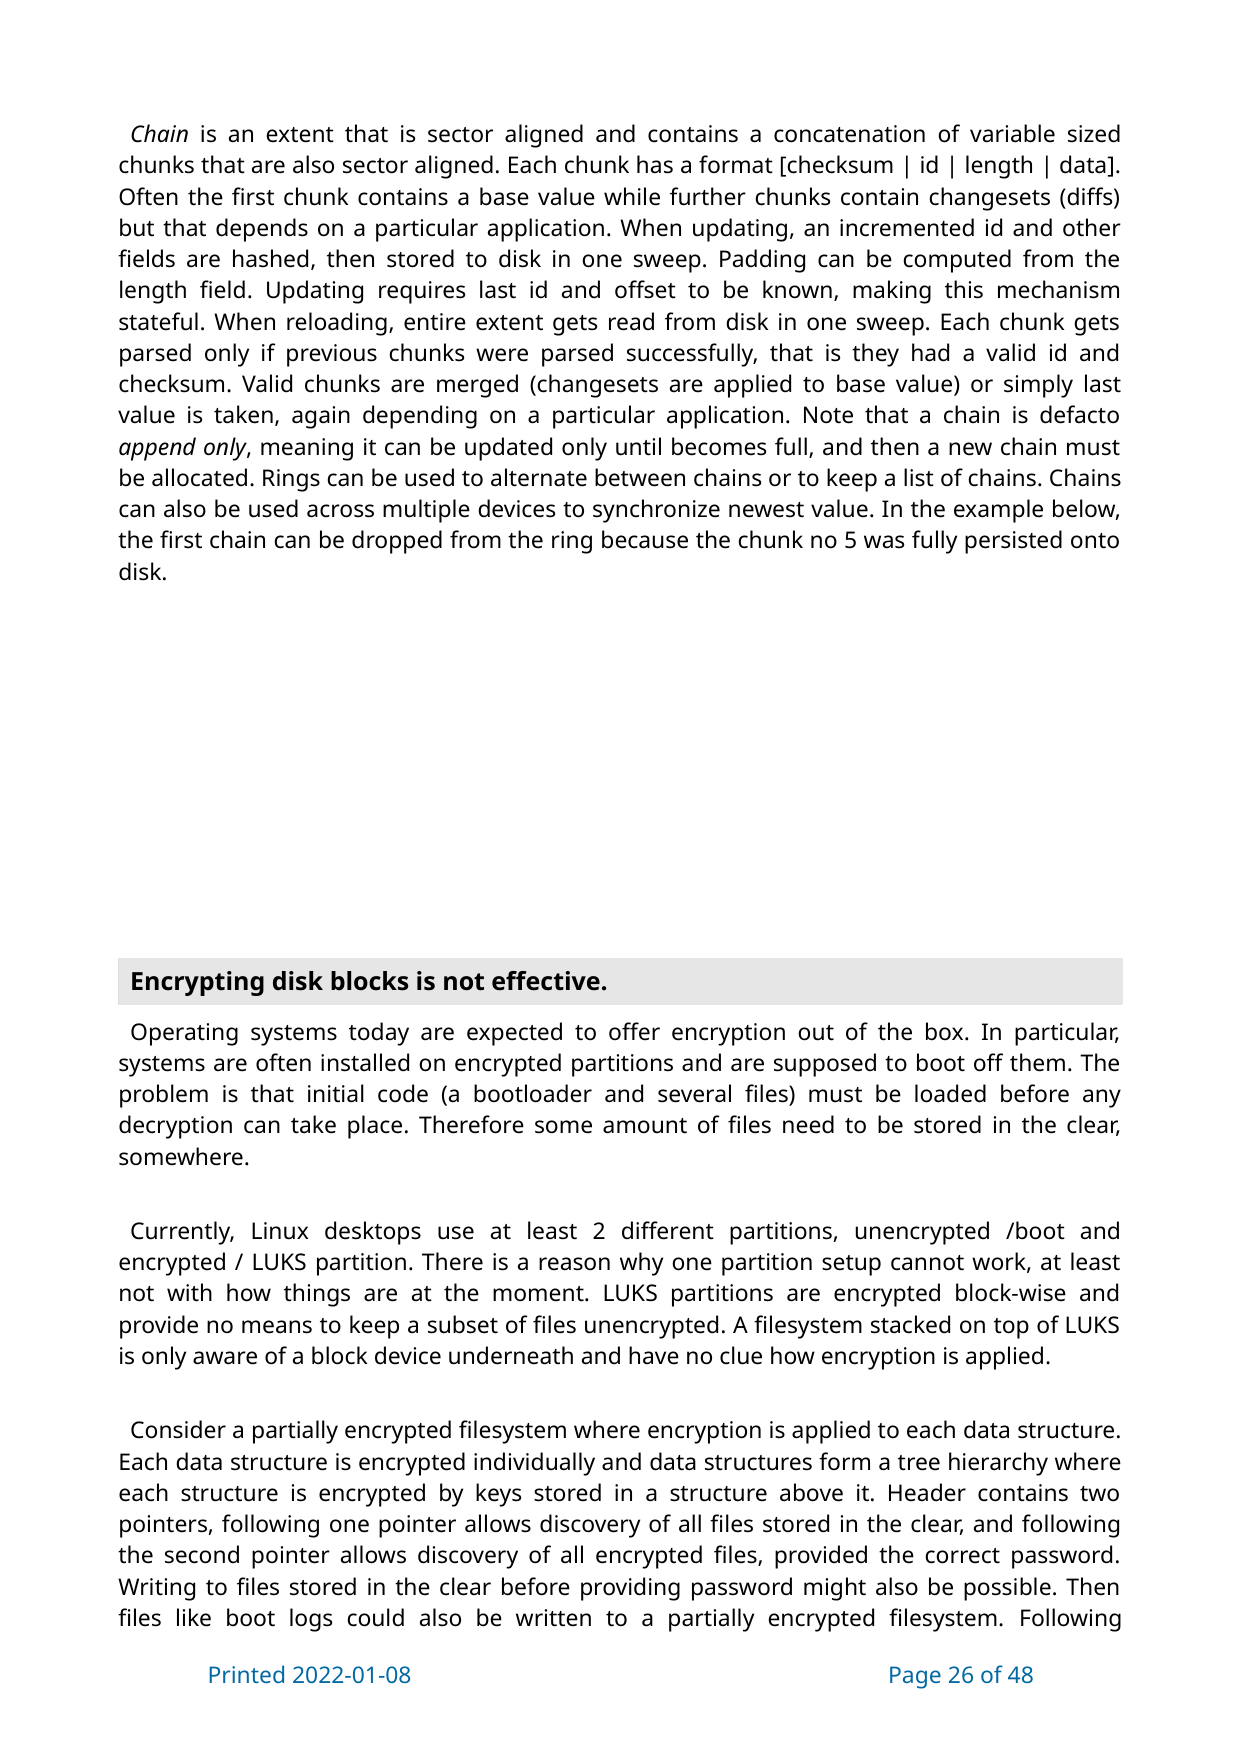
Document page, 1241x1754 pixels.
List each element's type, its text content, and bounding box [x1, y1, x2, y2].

subtitle Encrypting disk blocks is not effective. [119, 959, 1122, 1004]
text Chain is an extent that is sector aligned and contains a concatenation of variable sized chunks that are also sector aligned. Each chunk has a format [checksum | id | length | data]. Often the first chunk contains a base value while further chunks contain changesets (diffs) but that depends on a particular application. When updating, an incremented id and other fields are hashed, then stored to disk in one sweep. Padding can be computed from the length field. Updating requires last id and offset to be known, making this mechanism stateful. When reloading, entire extent gets read from disk in one sweep. Each chunk gets parsed only if previous chunks were parsed successfully, that is they had a valid id and checksum. Valid chunks are merged (changesets are applied to base value) or simply last value is taken, again depending on a particular application. Note that a chain is defacto append only, meaning it can be updated only until becomes full, and then a new chain must be allocated. Rings can be used to alternate between chains or to keep a list of chains. Chains can also be used across multiple devices to synchronize newest value. In the example below, the first chain can be dropped from the ring because the chunk no 5 was fully persisted onto disk. [118, 118, 1122, 587]
text Currently, Linux desktops use at least 2 different partitions, unencrypted /boot and encrypted / LUKS partition. There is a reason why one partition setup cannot work, at least not with how things are at the moment. LUKS partitions are encrypted block-wise and provide no means to keep a subset of files unencrypted. A filesystem stacked on top of LUKS is only aware of a block device underneath and have no clue how encryption is applied. [118, 1215, 1122, 1371]
text Operating systems today are expected to offer encryption out of the box. In particular, systems are often installed on encrypted partitions and are supposed to boot off them. The problem is that initial code (a bootloader and several files) must be loaded before any decryption can take place. Therefore some amount of files need to be stored in the clear, somewhere. [118, 1016, 1122, 1172]
text Consider a partially encrypted filesystem where encryption is applied to each data structure. Each data structure is encrypted individually and data structures form a tree hierarchy where each structure is encrypted by keys stored in a structure above it. Header contains two pointers, following one pointer allows discovery of all files stored in the clear, and following the second pointer allows discovery of all encrypted files, provided the correct password. Writing to files stored in the clear before providing password might also be possible. Then files like boot logs could also be written to a partially encrypted filesystem. Following [118, 1414, 1122, 1633]
